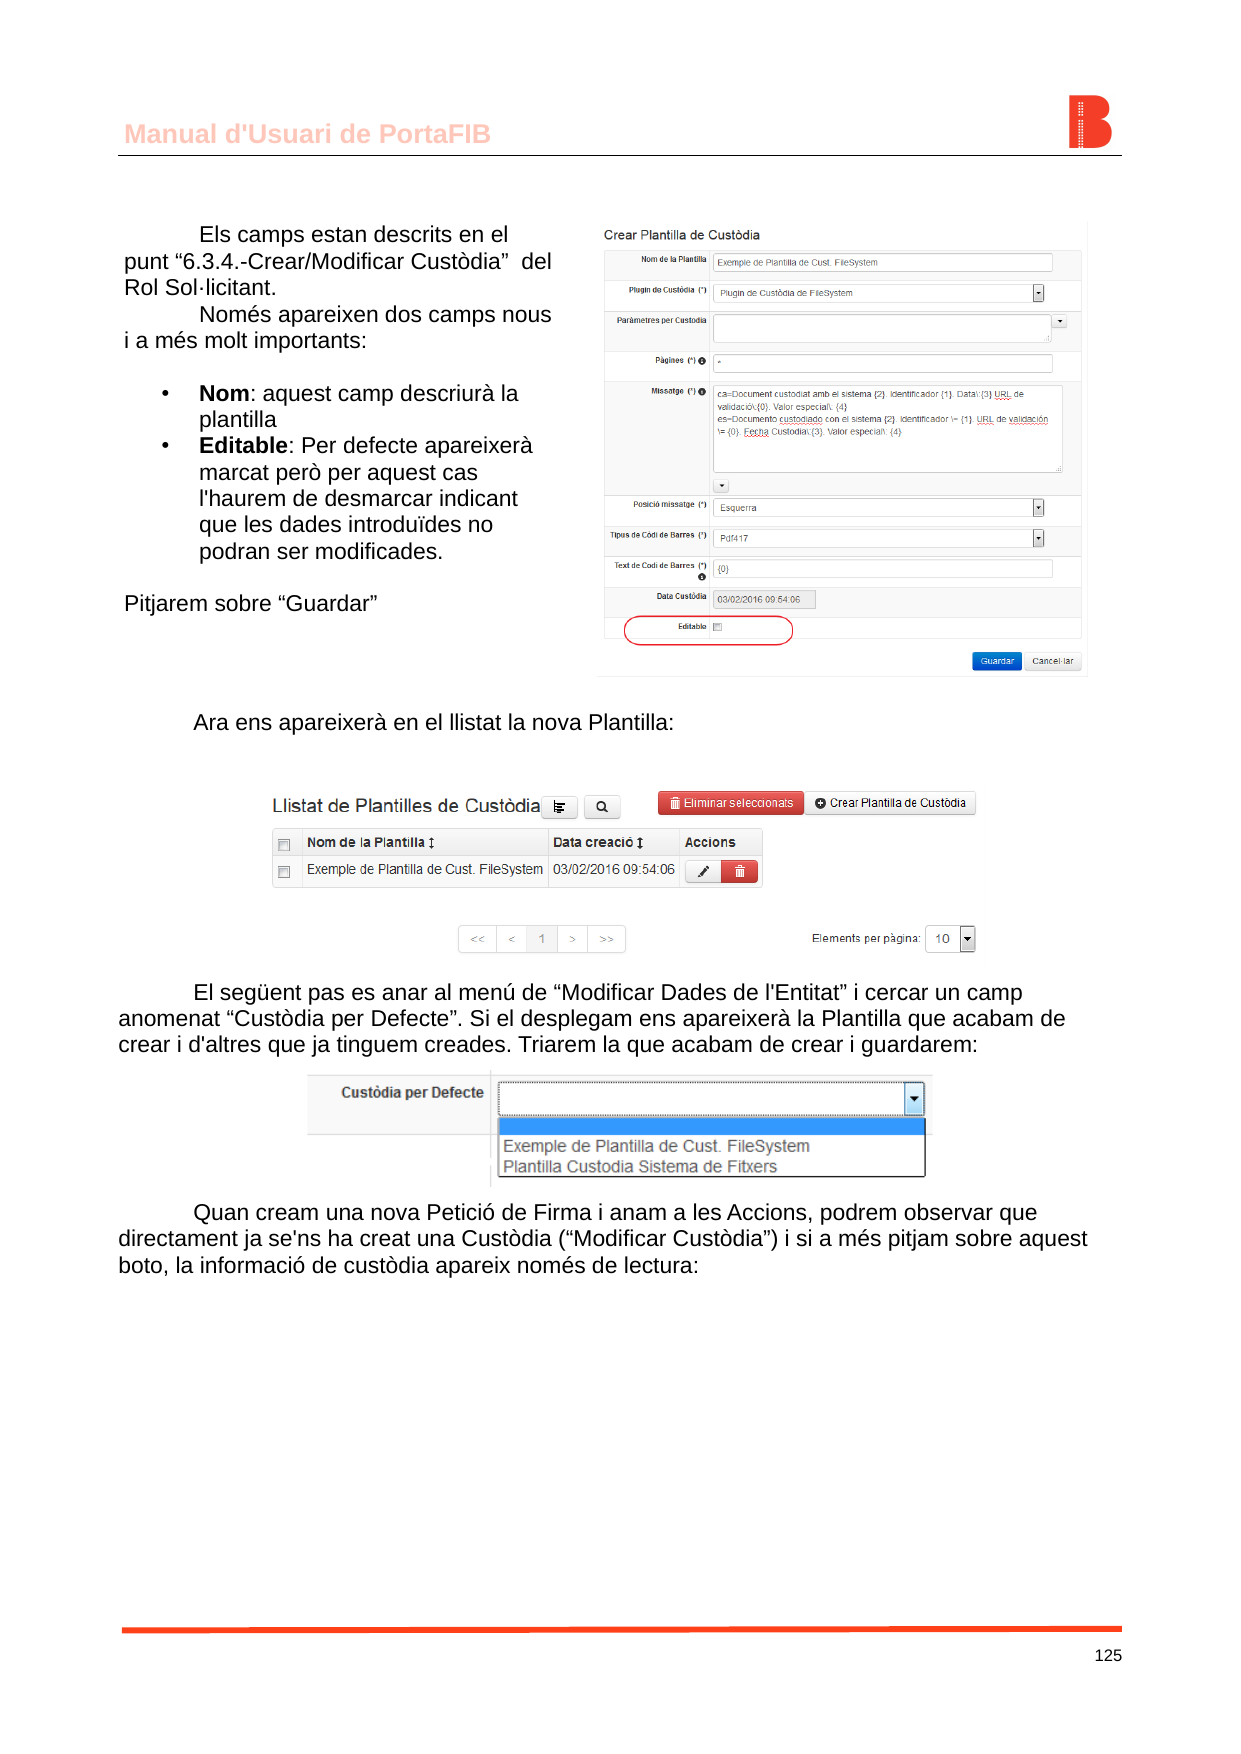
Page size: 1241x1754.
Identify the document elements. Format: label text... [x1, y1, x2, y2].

text Ara ens apareixerà en el llistat la nova Plantilla: [118, 709, 1122, 735]
text El següent pas es anar al menú de “Modificar Dades de l'Entitat” i cercar un camp anomenat “Custòdia per Defecte”. Si el desplegam ens apareixerà la Plantilla que acabam de crear i d'altres que ja tinguem creades. Triarem la que acabam de crear i guardarem: [118, 979, 1122, 1058]
picture [597, 221, 1088, 677]
table_header Els camps estan descrits en el punt “6.3.4Crear/Modificar Custòdia” del Rol Sol·licitant. Només apareixen dos camps nous i a més molt importants: Nom: aquest camp descriurà la plantilla Editable: Per defecte apareixerà marcat però per aquest cas l'haurem de desmarcar indicant que les dades introduïdes no podran ser modificades. Pitjarem sobre “Guardar” [118, 216, 562, 709]
table_header [563, 216, 1122, 709]
text Quan cream una nova Petició de Firma i anam a les Accions, podrem observar que directament ja se'ns ha creat una Custòdia (“Modificar Custòdia”) i si a més pitjam sobre aquest boto, la informació de custòdia apareix només de lectura: [118, 1199, 1122, 1278]
picture [255, 786, 986, 967]
picture [307, 1070, 933, 1187]
picture [1063, 94, 1117, 150]
